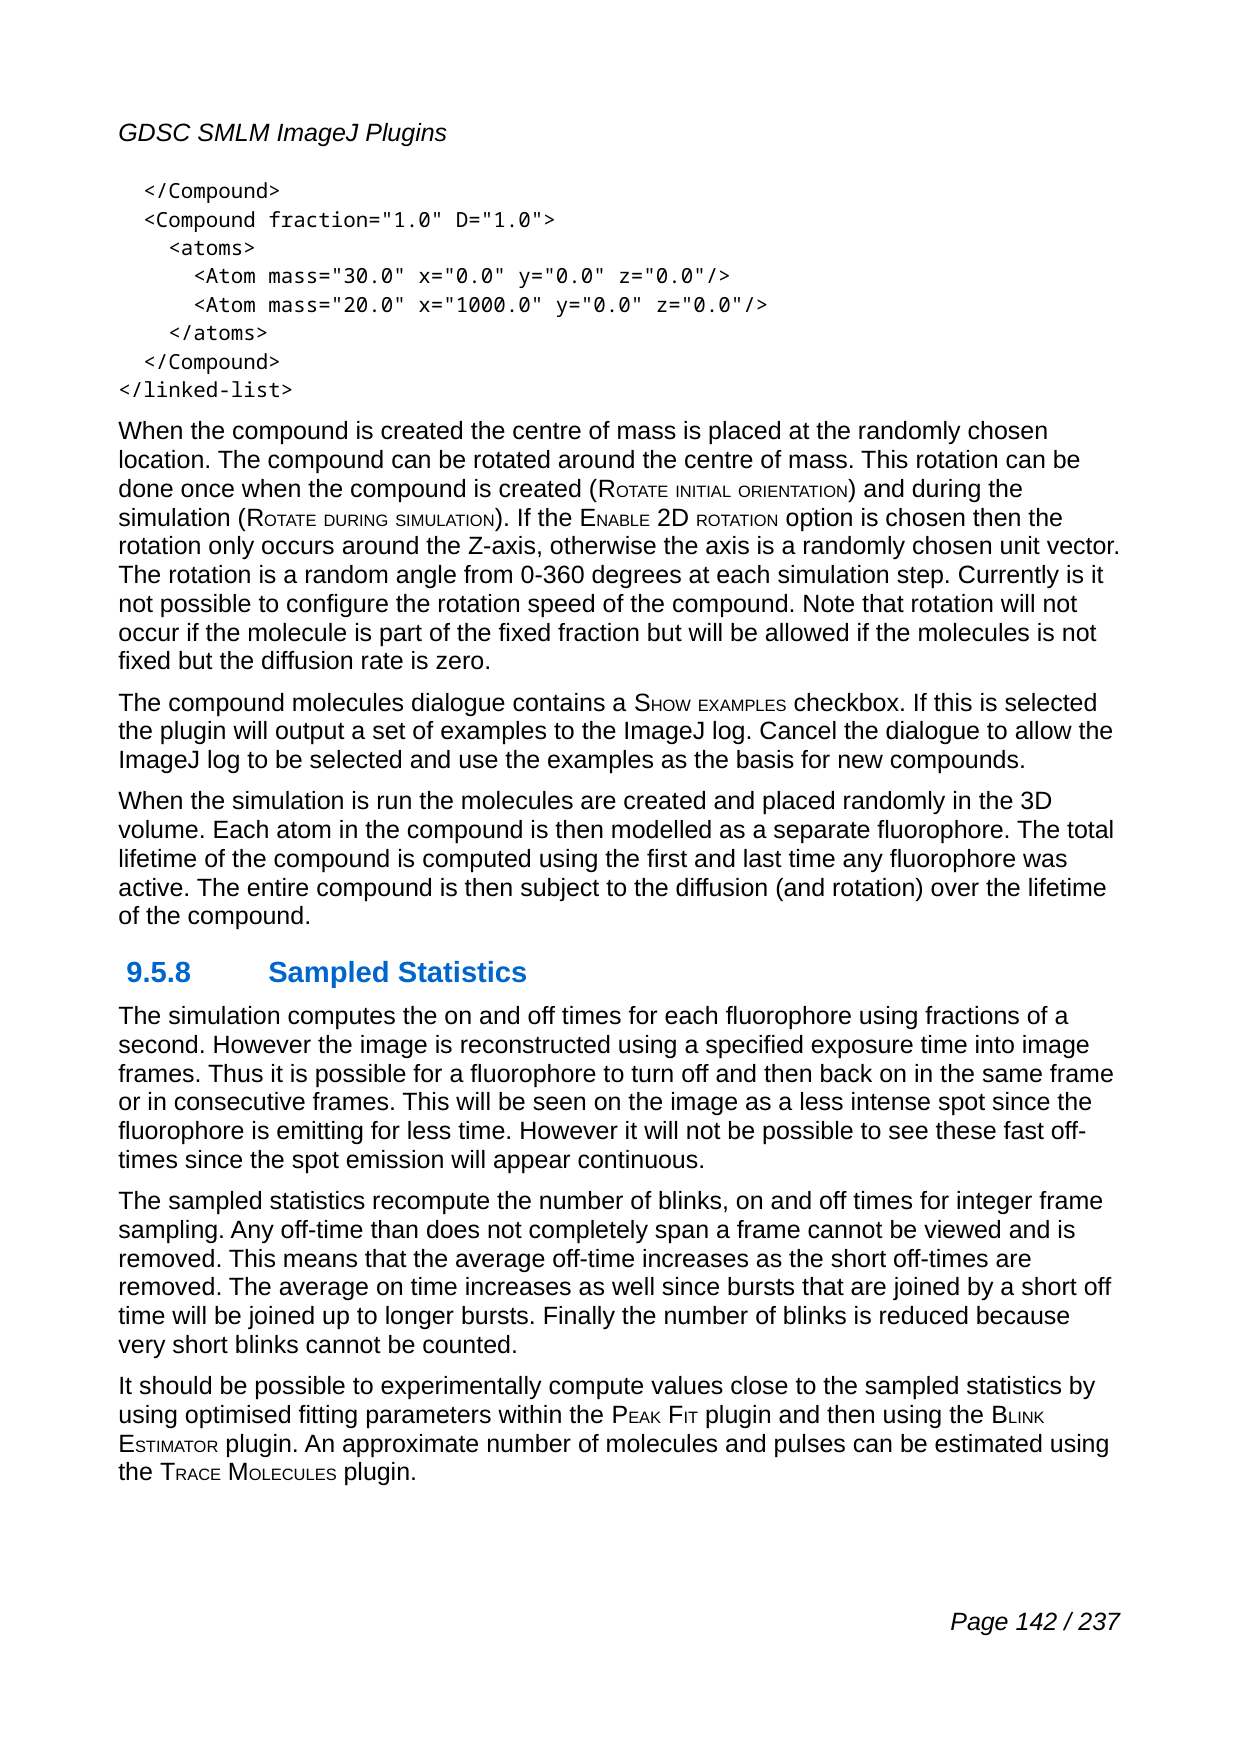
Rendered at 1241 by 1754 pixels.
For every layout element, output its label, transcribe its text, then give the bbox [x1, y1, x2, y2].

text When the compound is created the centre of mass is placed at the randomly chosen location. The compound can be rotated around the centre of mass. This rotation can be done once when the compound is created (Rotate initial orientation) and during the simulation (Rotate during simulation). If the Enable 2D rotation option is chosen then the rotation only occurs around the Z-axis, otherwise the axis is a randomly chosen unit vector. The rotation is a random angle from 0-360 degrees at each simulation step. Currently is it not possible to configure the rotation speed of the compound. Note that rotation will not occur if the molecule is part of the fixed fraction but will be allowed if the molecules is not fixed but the diffusion rate is zero. [118, 416, 1122, 675]
text <atoms> [118, 233, 1122, 262]
text </Compound> [118, 347, 1122, 375]
text </Compound> [118, 176, 1122, 205]
text It should be possible to experimentally compute values close to the sampled statistics by using optimised fitting parameters within the Peak Fit plugin and then using the Blink Estimator plugin. An approximate number of molecules and pulses can be estimated using the Trace Molecules plugin. [118, 1371, 1122, 1486]
text The sampled statistics recompute the number of blinks, on and off times for integer frame sampling. Any off-time than does not completely span a frame cannot be viewed and is removed. This means that the average off-time increases as the short off-times are removed. The average on time increases as well since bursts that are joined by a short off time will be joined up to longer bursts. Finally the number of blinks is reduced because very short blinks cannot be counted. [118, 1186, 1122, 1359]
text When the simulation is run the molecules are created and placed randomly in the 3D volume. Each atom in the compound is then modelled as a separate fluorophore. The total lifetime of the compound is computed using the first and last time any fluorophore was active. The entire compound is then subject to the diffusion (and rotation) over the lifetime of the compound. [118, 786, 1122, 930]
text <Compound fraction="1.0" D="1.0"> [118, 205, 1122, 233]
text <Atom mass="20.0" x="1000.0" y="0.0" z="0.0"/> [118, 290, 1122, 318]
text The compound molecules dialogue contains a Show examples checkbox. If this is selected the plugin will output a set of examples to the ImageJ log. Cancel the dialogue to allow the ImageJ log to be selected and use the examples as the basis for new compounds. [118, 688, 1122, 774]
subtitle Sampled Statistics [118, 955, 1122, 989]
text The simulation computes the on and off times for each fluorophore using fractions of a second. However the image is reconstructed using a specified exposure time into image frames. Thus it is possible for a fluorophore to turn off and then back on in the same frame or in consecutive frames. This will be seen on the image as a less intense spot since the fluorophore is emitting for less time. However it will not be possible to see these fast off-times since the spot emission will appear continuous. [118, 1001, 1122, 1174]
text </atoms> [118, 318, 1122, 347]
text </linked-list> [118, 375, 1122, 404]
text <Atom mass="30.0" x="0.0" y="0.0" z="0.0"/> [118, 262, 1122, 290]
